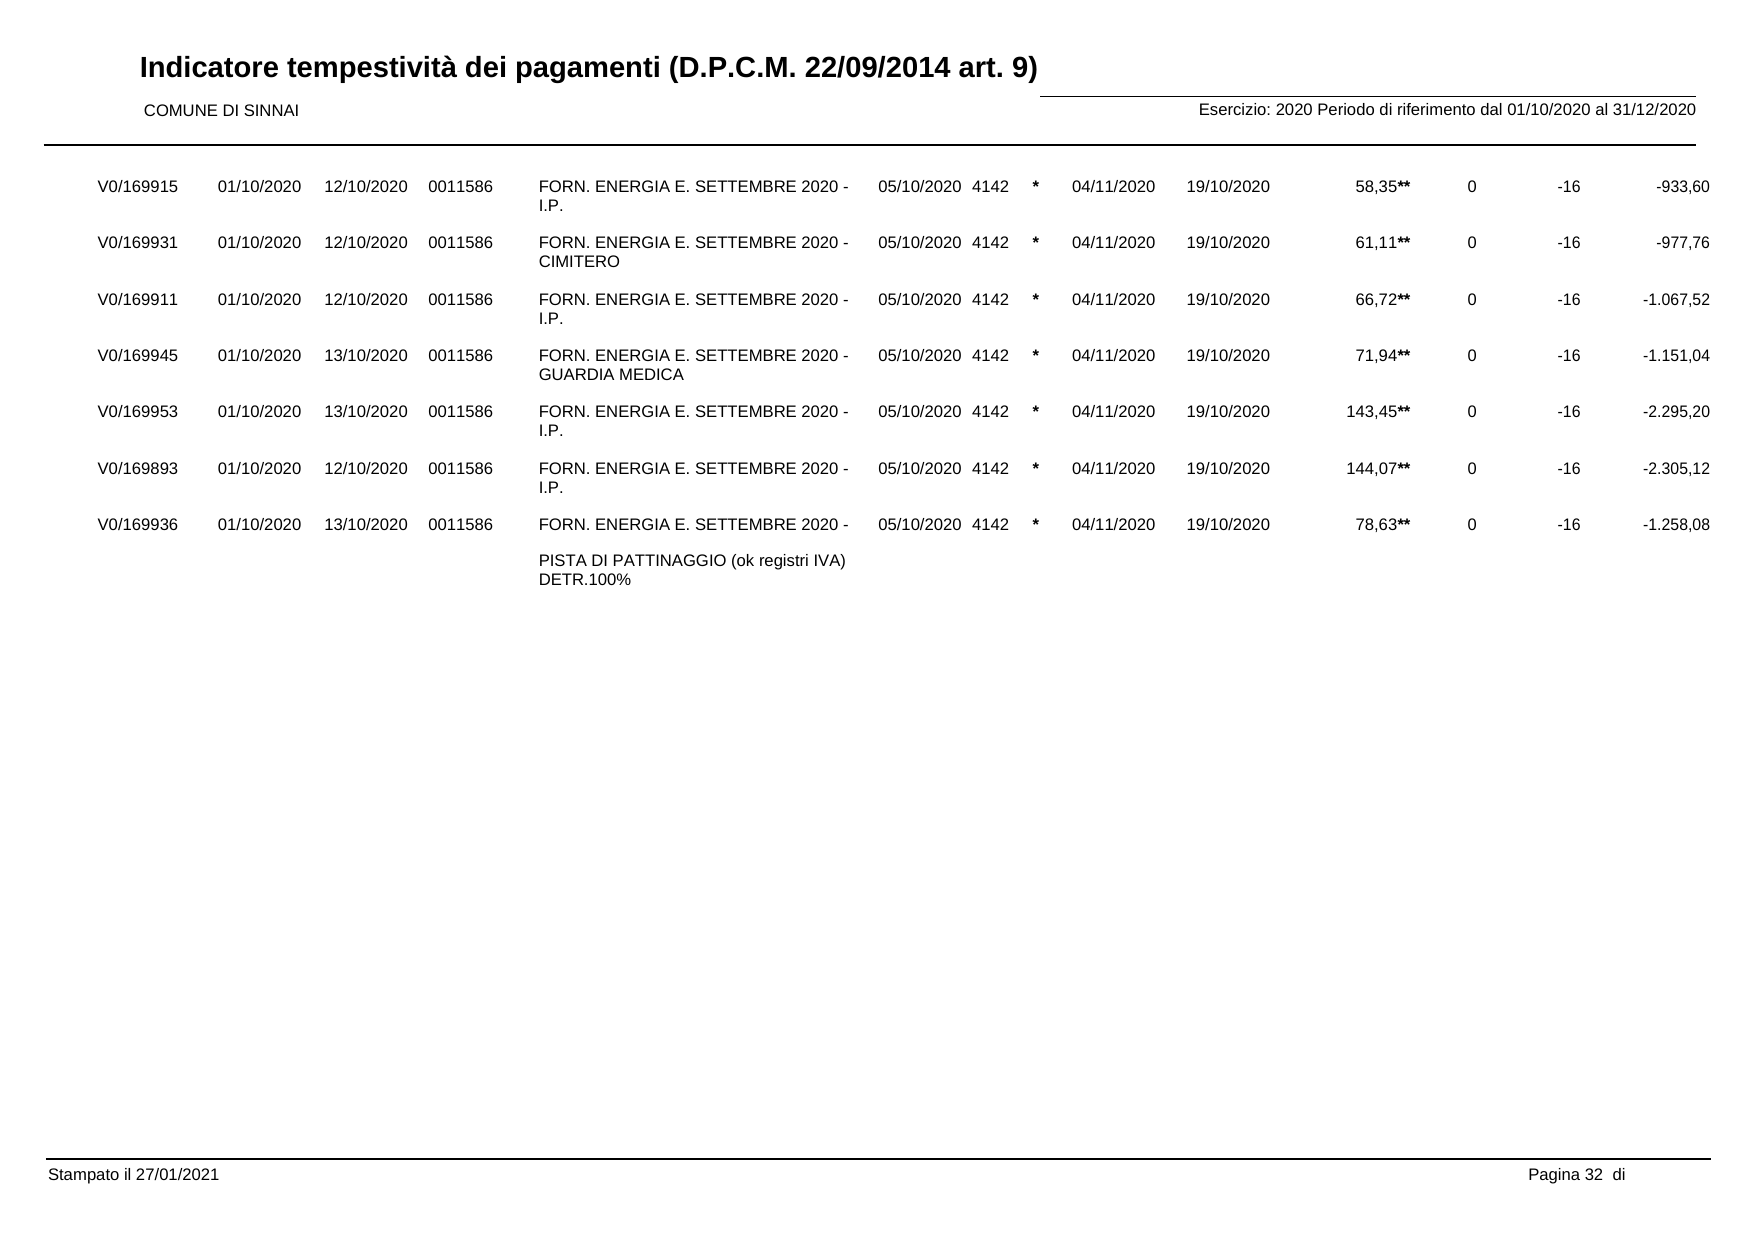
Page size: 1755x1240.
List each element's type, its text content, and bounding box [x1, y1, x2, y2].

table_cell 19/10/2020 [1171, 288, 1286, 344]
table_cell 19/10/2020 [1171, 175, 1286, 232]
table_cell -977,76 [1584, 232, 1711, 288]
table_cell 4142 [971, 232, 1020, 288]
table_cell 19/10/2020 [1171, 401, 1286, 457]
table_cell V0/169936 [49, 514, 207, 606]
table_cell FORN. ENERGIA E. SETTEMBRE 2020 - GUARDIA MEDICA [536, 344, 871, 401]
table_cell 05/10/2020 [871, 401, 971, 457]
table_cell 01/10/2020 [207, 288, 311, 344]
table_cell -1.258,08 [1584, 514, 1711, 606]
table_cell 0 [1423, 344, 1492, 401]
table_cell 13/10/2020 [311, 401, 428, 457]
table_cell 05/10/2020 [871, 344, 971, 401]
table_cell -1.151,04 [1584, 344, 1711, 401]
table_cell 19/10/2020 [1171, 457, 1286, 513]
table_cell FORN. ENERGIA E. SETTEMBRE 2020 - PISTA DI PATTINAGGIO (ok registri IVA) DETR.100% [536, 514, 871, 606]
table_cell * 04/11/2020 [1020, 514, 1171, 606]
table_cell 01/10/2020 [207, 344, 311, 401]
table_cell * 04/11/2020 [1020, 344, 1171, 401]
table_cell 66,72** [1286, 288, 1422, 344]
table_cell 0011586 [428, 344, 536, 401]
table_cell 58,35** [1286, 175, 1422, 232]
table_cell -933,60 [1584, 175, 1711, 232]
table_cell 4142 [971, 175, 1020, 232]
table_cell 05/10/2020 [871, 288, 971, 344]
table_cell 0011586 [428, 457, 536, 513]
table_cell * 04/11/2020 [1020, 175, 1171, 232]
table_cell 12/10/2020 [311, 175, 428, 232]
table_cell -16 [1492, 175, 1584, 232]
table_cell 19/10/2020 [1171, 232, 1286, 288]
table_cell 05/10/2020 [871, 514, 971, 606]
table_cell -2.295,20 [1584, 401, 1711, 457]
table_cell * 04/11/2020 [1020, 288, 1171, 344]
table_cell V0/169893 [49, 457, 207, 513]
table_cell 01/10/2020 [207, 232, 311, 288]
table_cell -16 [1492, 514, 1584, 606]
table_cell 144,07** [1286, 457, 1422, 513]
table_cell 0011586 [428, 288, 536, 344]
table_cell 19/10/2020 [1171, 344, 1286, 401]
table_cell 0011586 [428, 514, 536, 606]
table_cell 13/10/2020 [311, 344, 428, 401]
table_cell 05/10/2020 [871, 457, 971, 513]
table_cell -2.305,12 [1584, 457, 1711, 513]
table_cell 12/10/2020 [311, 288, 428, 344]
table_cell FORN. ENERGIA E. SETTEMBRE 2020 - I.P. [536, 288, 871, 344]
table_cell 4142 [971, 288, 1020, 344]
table_cell FORN. ENERGIA E. SETTEMBRE 2020 - CIMITERO [536, 232, 871, 288]
table_cell 0011586 [428, 401, 536, 457]
table_cell V0/169915 [49, 175, 207, 232]
table_cell 0 [1423, 232, 1492, 288]
table_cell 0 [1423, 401, 1492, 457]
table_cell 0 [1423, 288, 1492, 344]
table_cell V0/169911 [49, 288, 207, 344]
table_cell V0/169945 [49, 344, 207, 401]
table_cell 01/10/2020 [207, 514, 311, 606]
table_cell 05/10/2020 [871, 232, 971, 288]
table_cell 01/10/2020 [207, 175, 311, 232]
table_cell -16 [1492, 232, 1584, 288]
table_cell 05/10/2020 [871, 175, 971, 232]
table_cell 61,11** [1286, 232, 1422, 288]
table_cell FORN. ENERGIA E. SETTEMBRE 2020 - I.P. [536, 457, 871, 513]
table_cell -16 [1492, 344, 1584, 401]
table_cell V0/169931 [49, 232, 207, 288]
table_cell * 04/11/2020 [1020, 457, 1171, 513]
table_cell 143,45** [1286, 401, 1422, 457]
table_cell 4142 [971, 457, 1020, 513]
table_cell 13/10/2020 [311, 514, 428, 606]
table_cell 0 [1423, 175, 1492, 232]
table_cell 19/10/2020 [1171, 514, 1286, 606]
table_cell 12/10/2020 [311, 457, 428, 513]
table_cell -1.067,52 [1584, 288, 1711, 344]
table_cell 0 [1423, 514, 1492, 606]
table_cell * 04/11/2020 [1020, 401, 1171, 457]
table_cell V0/169953 [49, 401, 207, 457]
table_cell 01/10/2020 [207, 457, 311, 513]
table_cell -16 [1492, 288, 1584, 344]
table_cell 4142 [971, 401, 1020, 457]
table_cell 0011586 [428, 232, 536, 288]
table_cell FORN. ENERGIA E. SETTEMBRE 2020 - I.P. [536, 401, 871, 457]
table_cell 78,63** [1286, 514, 1422, 606]
table_cell 71,94** [1286, 344, 1422, 401]
table_cell 12/10/2020 [311, 232, 428, 288]
table_cell * 04/11/2020 [1020, 232, 1171, 288]
table_cell -16 [1492, 401, 1584, 457]
table_cell 0 [1423, 457, 1492, 513]
table_cell FORN. ENERGIA E. SETTEMBRE 2020 - I.P. [536, 175, 871, 232]
table_cell 4142 [971, 514, 1020, 606]
table_cell 0011586 [428, 175, 536, 232]
table_cell 4142 [971, 344, 1020, 401]
table_cell 01/10/2020 [207, 401, 311, 457]
table_cell -16 [1492, 457, 1584, 513]
